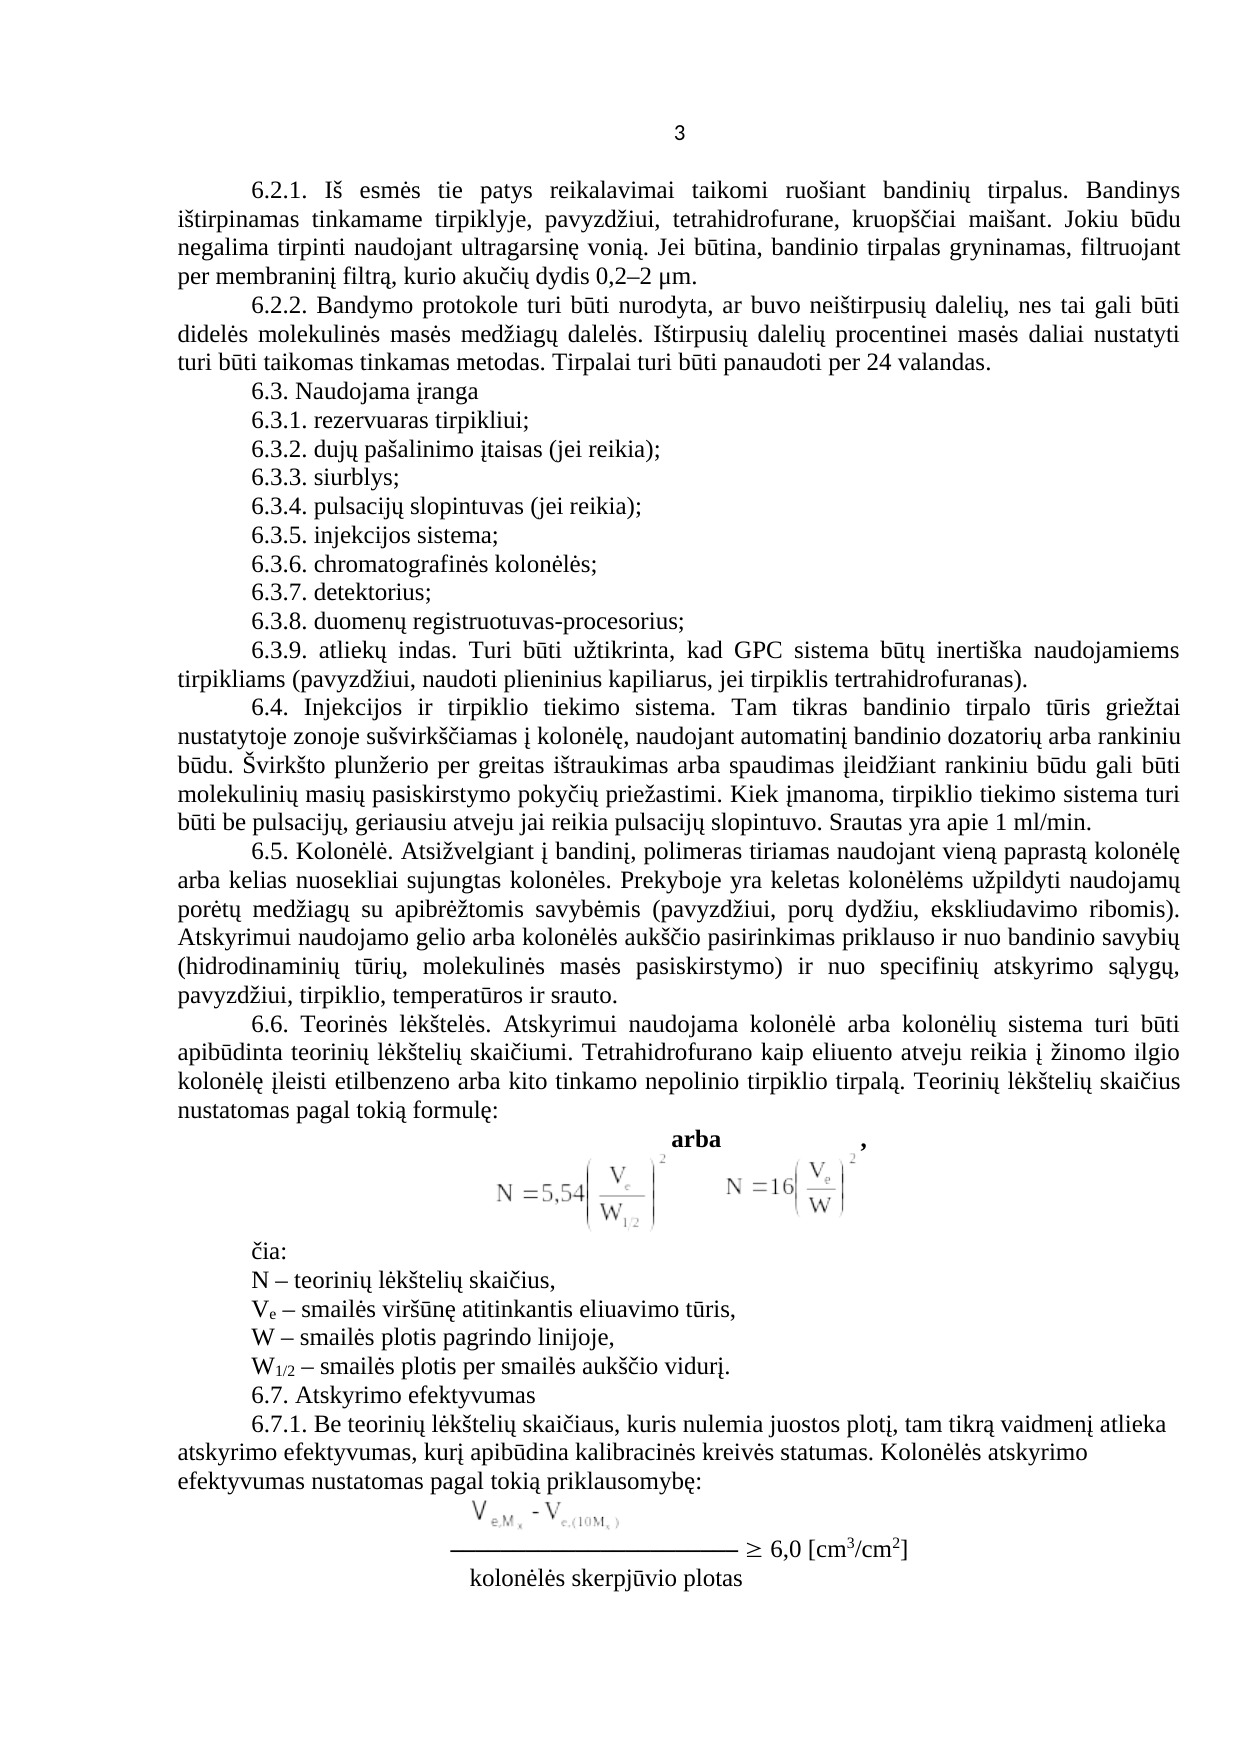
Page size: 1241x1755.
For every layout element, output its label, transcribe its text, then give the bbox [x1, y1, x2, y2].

text 6.3.4. pulsacijų slopintuvas (jei reikia); [177, 491, 1181, 520]
text 6.3.3. siurblys; [177, 462, 1181, 491]
text 6.3.6. chromatografinės kolonėlės; [177, 549, 1181, 577]
text 6.3.7. detektorius; [177, 577, 1181, 606]
text 6.3.2. dujų pašalinimo įtaisas (jei reikia); [177, 434, 1181, 462]
text 6.6. Teorinės lėkštelės. Atskyrimui naudojama kolonėlė arba kolonėlių sistema turi būti apibūdinta teorinių lėkštelių skaičiumi. Tetrahidrofurano kaip eliuento atveju reikia į žinomo ilgio kolonėlę įleisti etilbenzeno arba kito tinkamo nepolinio tirpiklio tirpalą. Teorinių lėkštelių skaičius nustatomas pagal tokią formulę: [177, 1009, 1181, 1124]
text N – teorinių lėkštelių skaičius, [177, 1265, 1181, 1294]
text 6.2.2. Bandymo protokole turi būti nurodyta, ar buvo neištirpusių dalelių, nes tai gali būti didelės molekulinės masės medžiagų dalelės. Ištirpusių dalelių procentinei masės daliai nustatyti turi būti taikomas tinkamas metodas. Tirpalai turi būti panaudoti per 24 valandas. [177, 290, 1181, 376]
text 6.7. Atskyrimo efektyvumas [177, 1380, 1181, 1409]
text kolonėlės skerpjūvio plotas [177, 1563, 1181, 1603]
text 6.5. Kolonėlė. Atsižvelgiant į bandinį, polimeras tiriamas naudojant vieną paprastą kolonėlę arba kelias nuosekliai sujungtas kolonėles. Prekyboje yra keletas kolonėlėms užpildyti naudojamų porėtų medžiagų su apibrėžtomis savybėmis (pavyzdžiui, porų dydžiu, ekskliudavimo ribomis). Atskyrimui naudojamo gelio arba kolonėlės aukščio pasirinkimas priklauso ir nuo bandinio savybių (hidrodinaminių tūrių, molekulinės masės pasiskirstymo) ir nuo specifinių atskyrimo sąlygų, pavyzdžiui, tirpiklio, temperatūros ir srauto. [177, 836, 1181, 1009]
text arba, [177, 1124, 1181, 1236]
text 6.2.1. Iš esmės tie patys reikalavimai taikomi ruošiant bandinių tirpalus. Bandinys ištirpinamas tinkamame tirpiklyje, pavyzdžiui, tetrahidrofurane, kruopščiai maišant. Jokiu būdu negalima tirpinti naudojant ultragarsinę vonią. Jei būtina, bandinio tirpalas gryninamas, filtruojant per membraninį filtrą, kurio akučių dydis 0,2–2 μm. [177, 175, 1181, 290]
text 6.3.5. injekcijos sistema; [177, 520, 1181, 549]
text –––––––––––––––––––––––  6,0 [cm3/cm2] [177, 1534, 1181, 1563]
text W – smailės plotis pagrindo linijoje, [177, 1322, 1181, 1351]
text Ve – smailės viršūnę atitinkantis eliuavimo tūris, [177, 1294, 1181, 1322]
text 6.3.1. rezervuaras tirpikliui; [177, 405, 1181, 434]
text 6.3. Naudojama įranga [177, 376, 1181, 405]
text čia: [177, 1236, 1181, 1265]
text 6.3.9. atliekų indas. Turi būti užtikrinta, kad GPC sistema būtų inertiška naudojamiems tirpikliams (pavyzdžiui, naudoti plieninius kapiliarus, jei tirpiklis tertrahidrofuranas). [177, 635, 1181, 692]
text W1/2 – smailės plotis per smailės aukščio vidurį. [177, 1351, 1181, 1380]
text 6.7.1. Be teorinių lėkštelių skaičiaus, kuris nulemia juostos plotį, tam tikrą vaidmenį atlieka atskyrimo efektyvumas, kurį apibūdina kalibracinės kreivės statumas. Kolonėlės atskyrimo efektyvumas nustatomas pagal tokią priklausomybę: [177, 1409, 1181, 1495]
text 6.4. Injekcijos ir tirpiklio tiekimo sistema. Tam tikras bandinio tirpalo tūris griežtai nustatytoje zonoje sušvirkščiamas į kolonėlę, naudojant automatinį bandinio dozatorių arba rankiniu būdu. Švirkšto plunžerio per greitas ištraukimas arba spaudimas įleidžiant rankiniu būdu gali būti molekulinių masių pasiskirstymo pokyčių priežastimi. Kiek įmanoma, tirpiklio tiekimo sistema turi būti be pulsacijų, geriausiu atveju jai reikia pulsacijų slopintuvo. Srautas yra apie 1 ml/min. [177, 692, 1181, 836]
text 6.3.8. duomenų registruotuvas-procesorius; [177, 606, 1181, 635]
